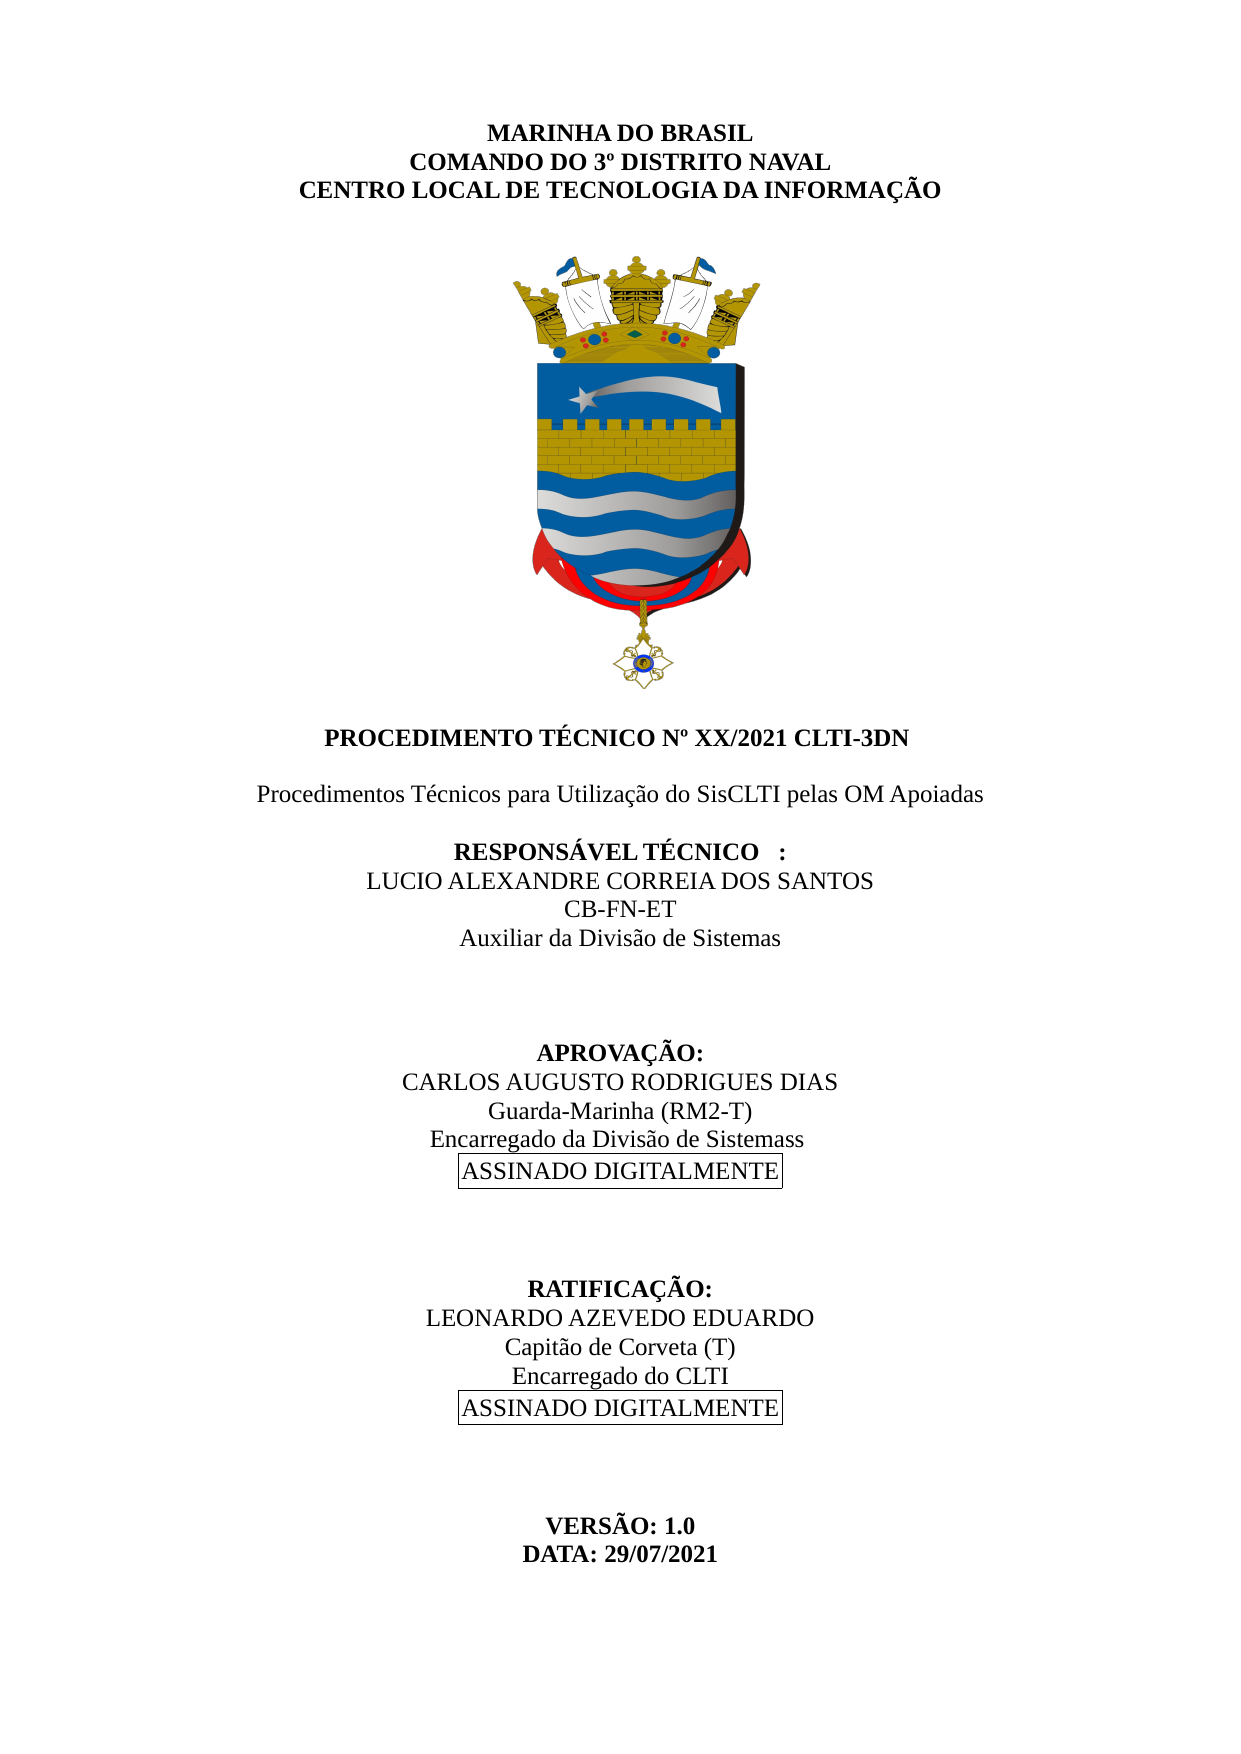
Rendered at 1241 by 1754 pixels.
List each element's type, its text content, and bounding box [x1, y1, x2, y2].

picture [506, 251, 763, 689]
text [118, 1153, 458, 1188]
text CENTRO LOCAL DE TECNOLOGIA DA INFORMAÇÃO [118, 176, 1122, 204]
text Encarregado da Divisão de Sistemass [118, 1124, 1122, 1153]
text RATIFICAÇÃO: [118, 1274, 1122, 1303]
text Auxiliar da Divisão de Sistemas [118, 923, 1122, 952]
text ASSINADO DIGITALMENTE [459, 1391, 782, 1424]
text LUCIO ALEXANDRE CORREIA DOS SANTOS [118, 866, 1122, 894]
text Procedimentos Técnicos para Utilização do SisCLTI pelas OM Apoiadas [118, 779, 1122, 808]
text VERSÃO: 1.0 [118, 1511, 1122, 1539]
text CB-FN-ET [118, 894, 1122, 923]
text [118, 1390, 458, 1424]
text Guarda-Marinha (RM2-T) [118, 1096, 1122, 1124]
text Encarregado do CLTI [118, 1361, 1122, 1390]
text COMANDO DO 3º DISTRITO NAVAL [118, 147, 1122, 176]
text APROVAÇÃO: [118, 1038, 1122, 1067]
text ASSINADO DIGITALMENTE [459, 1154, 782, 1188]
text [783, 1390, 1122, 1424]
text LEONARDO AZEVEDO EDUARDO [118, 1303, 1122, 1332]
text Capitão de Corveta (T) [118, 1332, 1122, 1361]
text [783, 1153, 1122, 1188]
text CARLOS AUGUSTO RODRIGUES DIAS [118, 1067, 1122, 1096]
text DATA: 29/07/2021 [118, 1539, 1122, 1568]
text RESPONSÁVEL TÉCNICO : [118, 837, 1122, 866]
text PROCEDIMENTO TÉCNICO Nº XX/2021 CLTI-3DN [118, 730, 1122, 751]
text MARINHA DO BRASIL [118, 118, 1122, 147]
